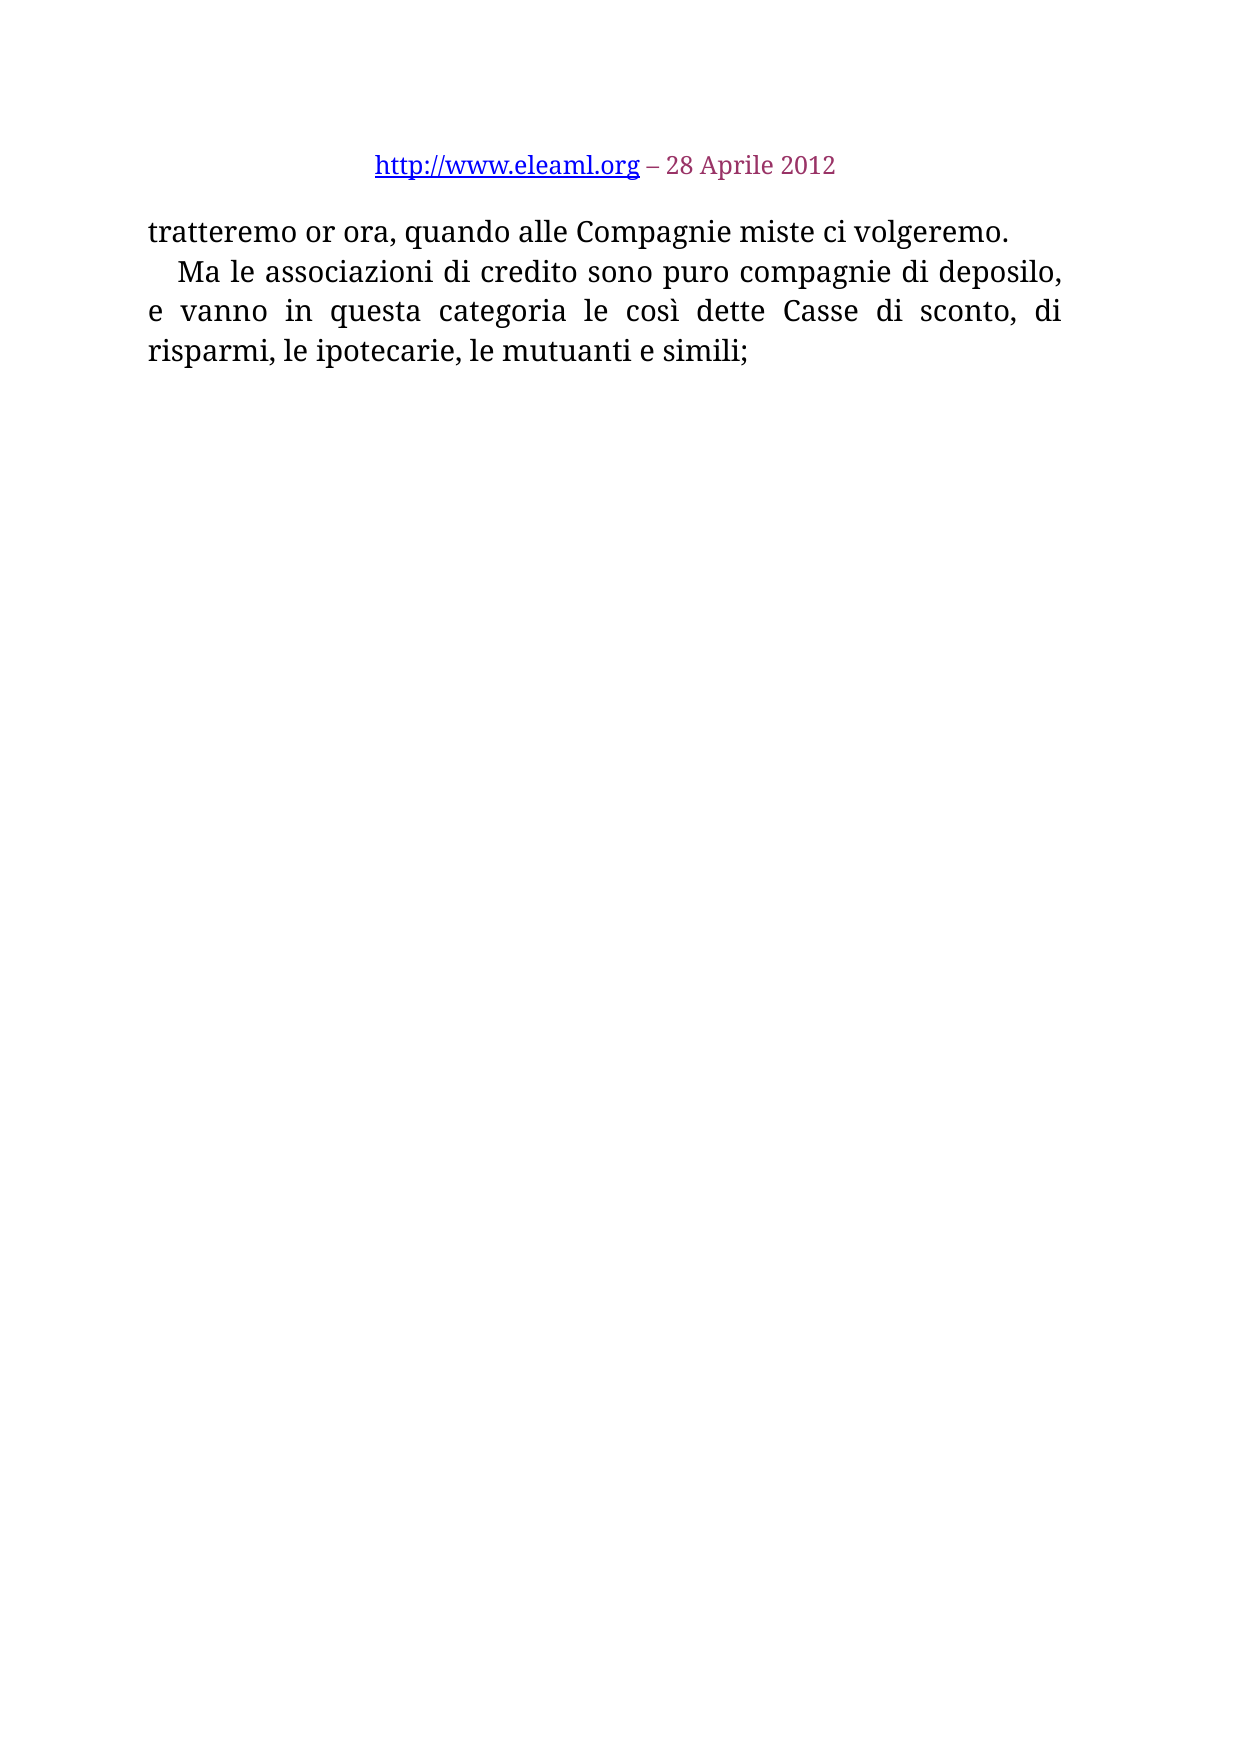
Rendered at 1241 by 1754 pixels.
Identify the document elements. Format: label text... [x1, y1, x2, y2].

text Ma le associazioni di credito sono puro compagnie di deposilo, e vanno in questa categoria le così dette Casse di sconto, di risparmi, le ipotecarie, le mutuanti e simili; [148, 251, 1063, 370]
text tratteremo or ora, quando alle Compagnie miste ci volgeremo. [148, 211, 1063, 251]
